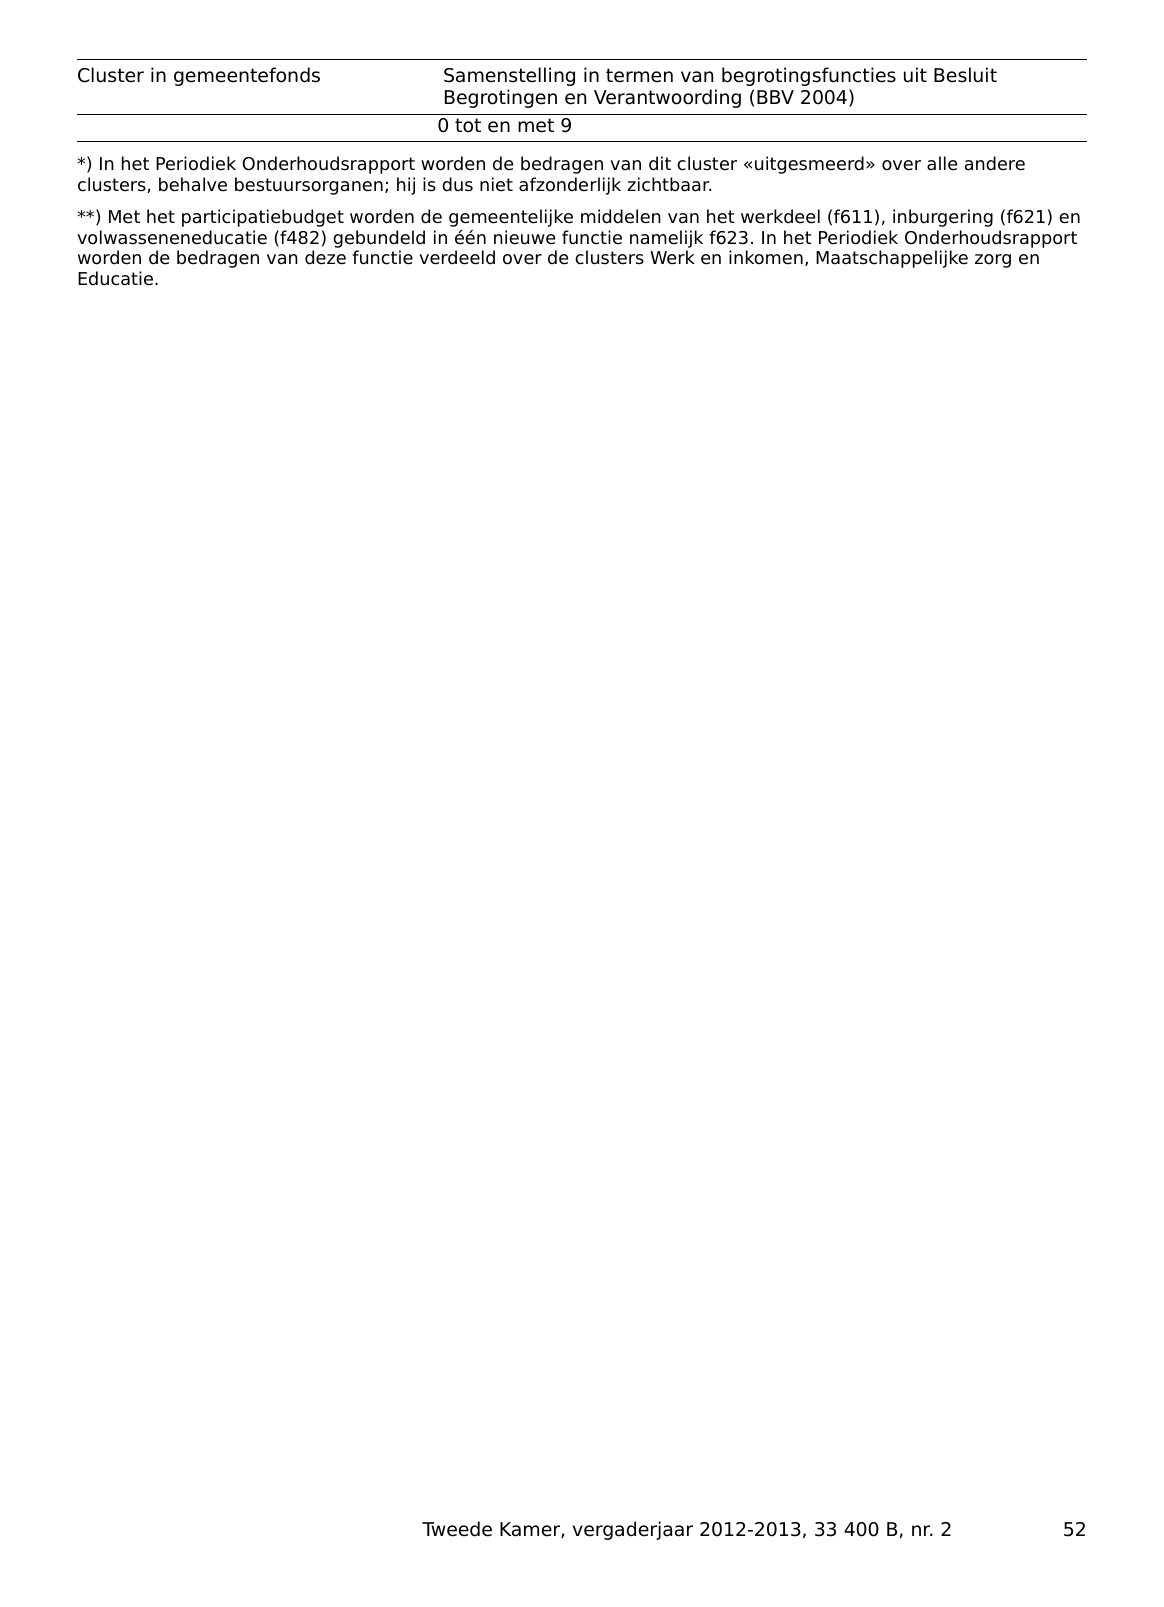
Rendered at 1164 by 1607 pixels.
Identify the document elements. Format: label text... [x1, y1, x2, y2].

table_header Cluster in gemeentefonds [77, 60, 437, 113]
table_cell [77, 115, 437, 141]
table_header Samenstelling in termen van begrotingsfuncties uit Besluit Begrotingen en Verantwoording (BBV 2004) [437, 60, 1087, 113]
table_cell 0 tot en met 9 [437, 115, 1087, 141]
table_cell *) In het Periodiek Onderhoudsrapport worden de bedragen van dit cluster «uitgesmeerd» over alle andere clusters, behalve bestuursorganen; hij is dus niet afzonderlijk zichtbaar. **) Met het participatiebudget worden de gemeentelijke middelen van het werkdeel (f611), inburgering (f621) en volwasseneneducatie (f482) gebundeld in één nieuwe functie namelijk f623. In het Periodiek Onderhoudsrapport worden de bedragen van deze functie verdeeld over de clusters Werk en inkomen, Maatschappelijke zorg en Educatie. [77, 142, 1087, 289]
